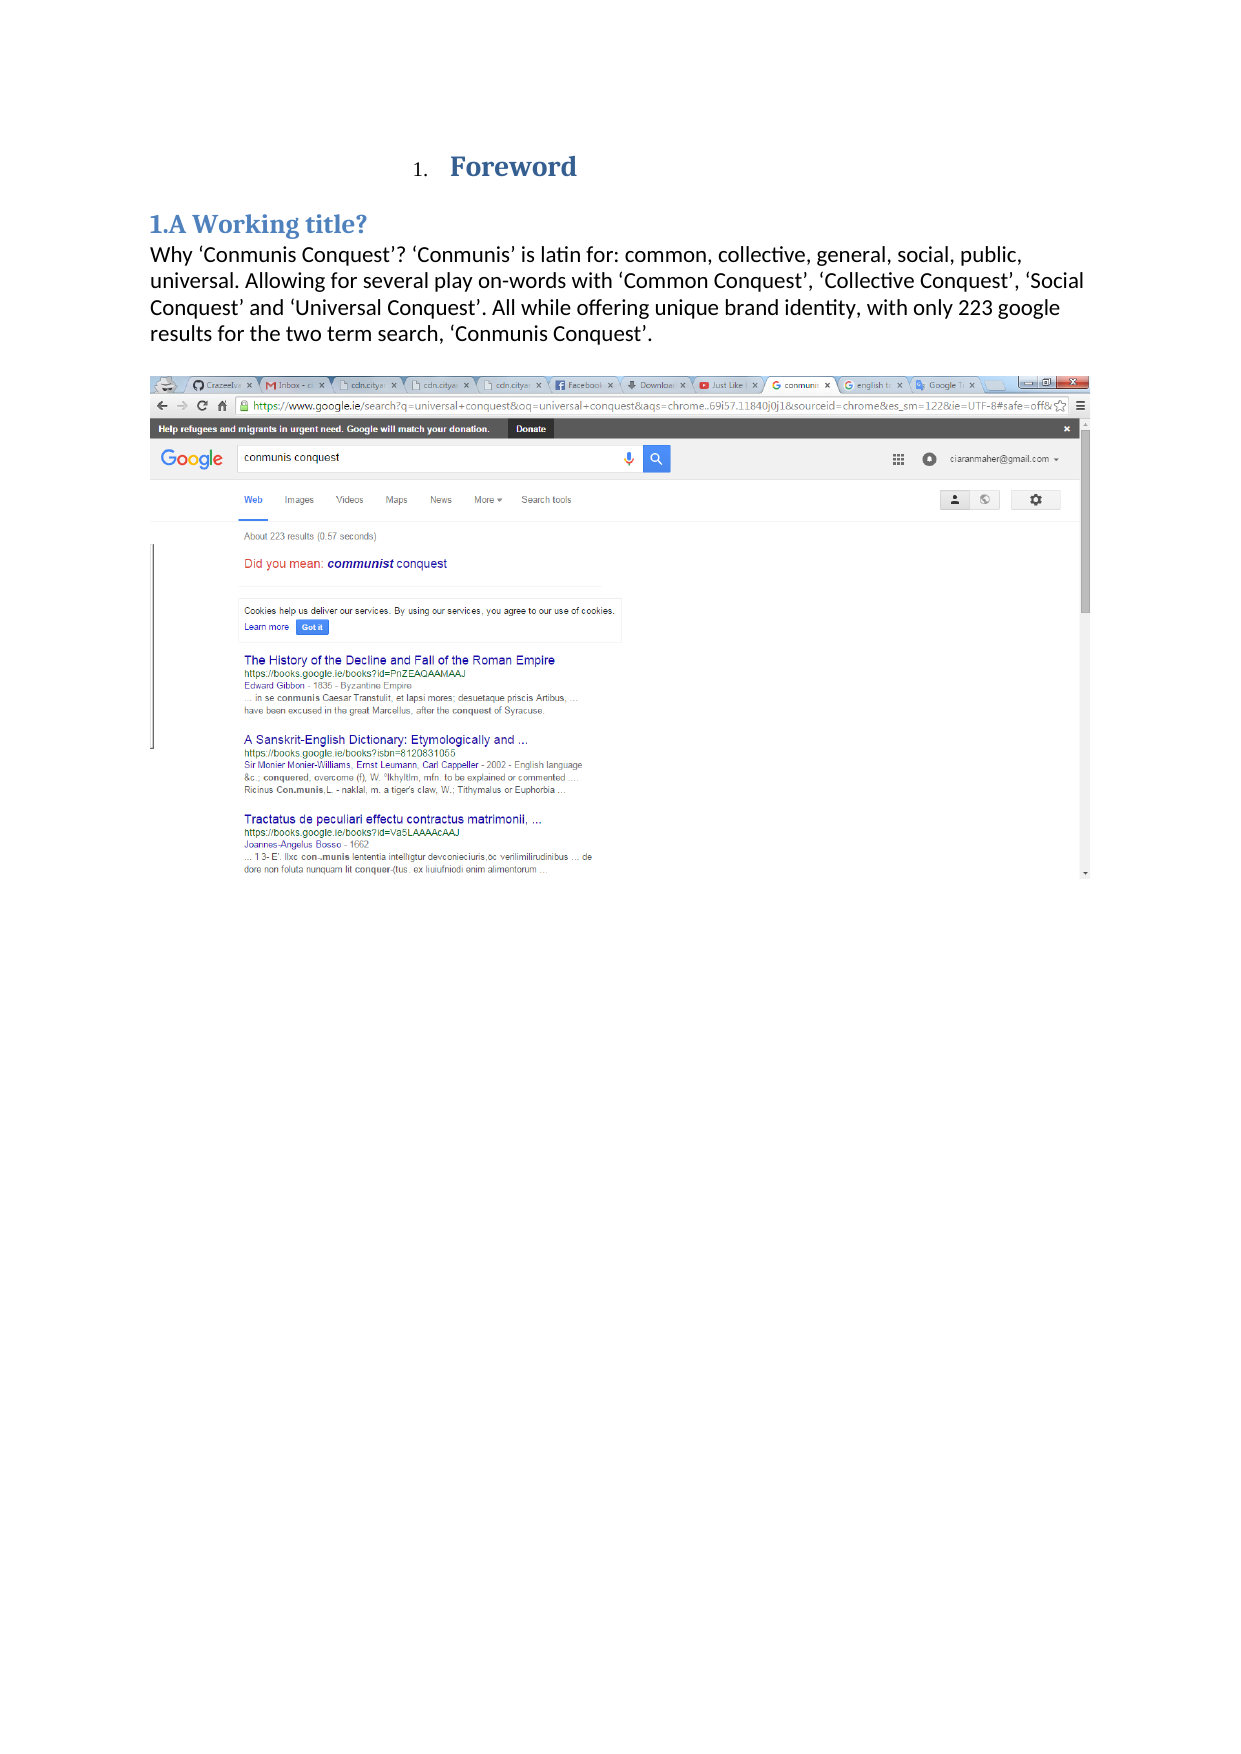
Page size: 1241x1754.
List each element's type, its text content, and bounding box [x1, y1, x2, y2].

picture [150, 376, 1091, 879]
list Foreword [412, 150, 1090, 183]
text Why ‘Conmunis Conquest’? ‘Conmunis’ is latin for: common, collective, general, social, public, universal. Allowing for several play on-words with ‘Common Conquest’, ‘Collective Conquest’, ‘Social Conquest’ and ‘Universal Conquest’. All while offering unique brand identity, with only 223 google results for the two term search, ‘Conmunis Conquest’. [150, 245, 1090, 376]
text 1.A Working title? [150, 209, 1090, 241]
